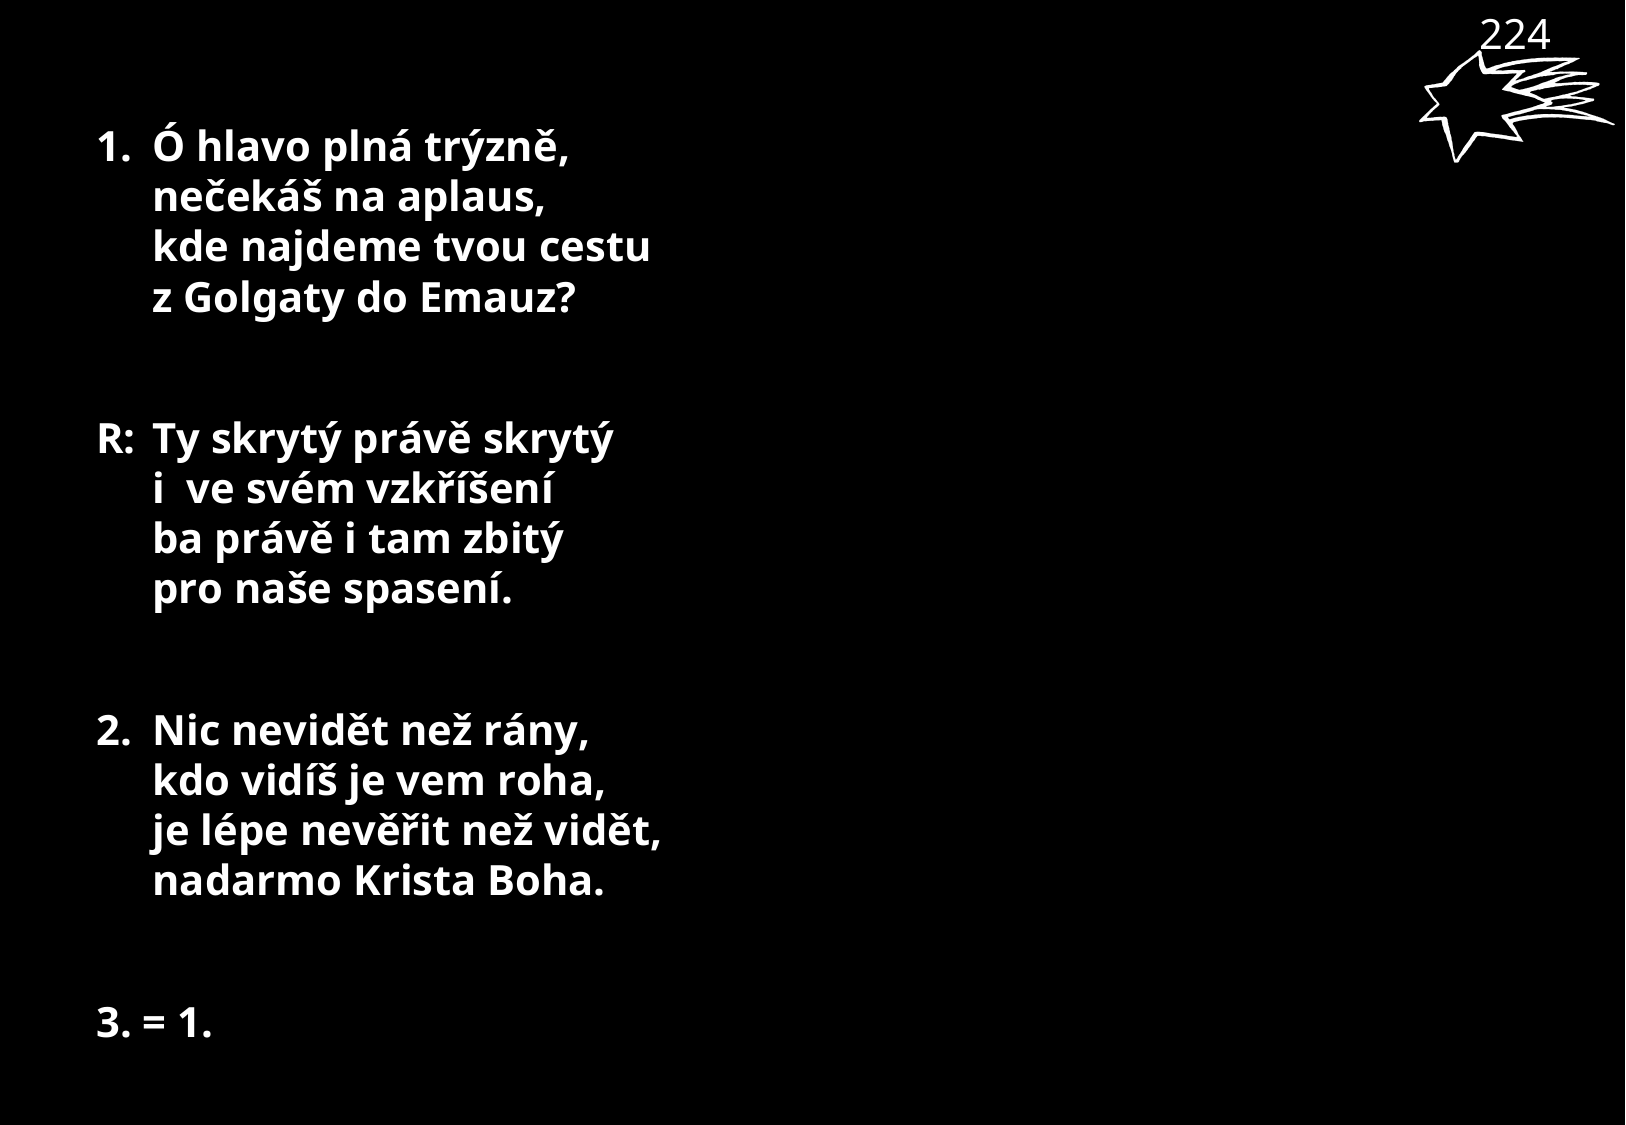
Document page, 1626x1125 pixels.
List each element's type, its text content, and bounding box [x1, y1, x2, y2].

list 1. Ó hlavo plná trýzně, nečekáš na aplaus, kde najdeme tvou cestu z Golgaty do Emauz? R: Ty skrytý právě skrytý i ve svém vzkříšení ba právě i tam zbitý pro naše spasení. 2. Nic nevidět než rány, kdo vidíš je vem roha, je lépe nevěřit než vidět, nadarmo Krista Boha. 3. = 1. [81, 112, 1544, 1101]
text_box 224 [1405, 0, 1626, 66]
